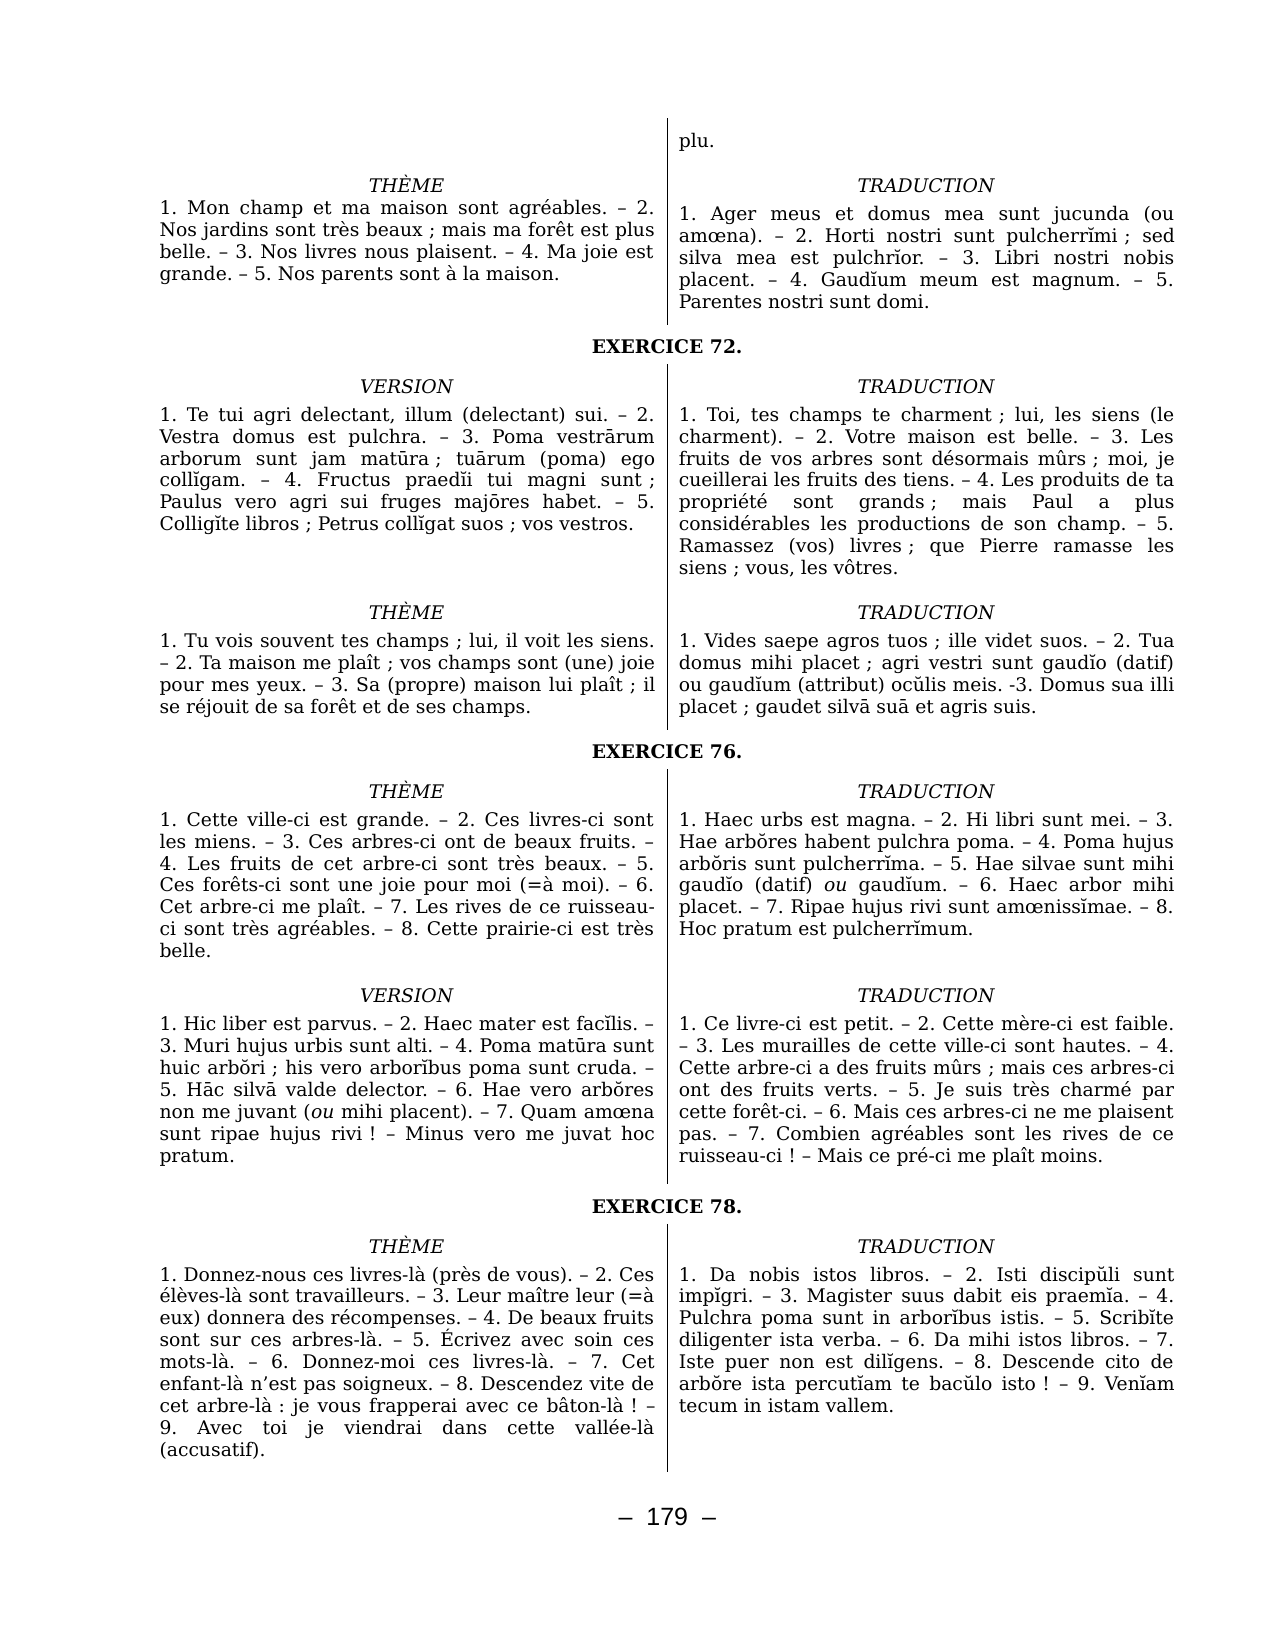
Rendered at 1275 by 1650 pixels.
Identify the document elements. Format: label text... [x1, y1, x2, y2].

table_header THÈME 1. Cette ville-ci est grande. – 2. Ces livres-ci sont les miens. – 3. Ces arbres-ci ont de beaux fruits. – 4. Les fruits de cet arbre-ci sont très beaux. – 5. Ces forêts-ci sont une joie pour moi (=à moi). – 6. Cet arbre-ci me plaît. – 7. Les rives de ce ruisseau-ci sont très agréables. – 8. Cette prairie-ci est très belle. [148, 769, 667, 974]
table_header THÈME 1. Donnez-nous ces livres-là (près de vous). – 2. Ces élèves-là sont travailleurs. – 3. Leur maître leur (=à eux) donnera des récompenses. – 4. De beaux fruits sont sur ces arbres-là. – 5. Écrivez avec soin ces mots-là. – 6. Donnez-moi ces livres-là. – 7. Cet enfant-là n’est pas soigneux. – 8. Descendez vite de cet arbre-là : je vous frapperai avec ce bâton-là ! – 9. Avec toi je viendrai dans cette vallée-là (accusatif). [148, 1224, 667, 1472]
table_header plu. [668, 118, 1186, 164]
text EXERCICE 78. [148, 1196, 1186, 1218]
table_cell TRADUCTION 1. Ce livre-ci est petit. – 2. Cette mère-ci est faible. – 3. Les murailles de cette ville-ci sont hautes. – 4. Cette arbre-ci a des fruits mûrs ; mais ces arbres-ci ont des fruits verts. – 5. Je suis très charmé par cette forêt-ci. – 6. Mais ces arbres-ci ne me plaisent pas. – 7. Combien agréables sont les rives de ce ruisseau-ci ! – Mais ce pré-ci me plaît moins. [668, 974, 1186, 1184]
table_header TRADUCTION 1. Haec urbs est magna. – 2. Hi libri sunt mei. – 3. Hae arbŏres habent pulchra poma. – 4. Poma hujus arbŏris sunt pulcherrĭma. – 5. Hae silvae sunt mihi gaudĭo (datif) ou gaudĭum. – 6. Haec arbor mihi placet. – 7. Ripae hujus rivi sunt amœnissĭmae. – 8. Hoc pratum est pulcherrĭmum. [668, 769, 1186, 974]
text EXERCICE 76. [148, 741, 1186, 763]
table_cell THÈME 1. Tu vois souvent tes champs ; lui, il voit les siens. – 2. Ta maison me plaît ; vos champs sont (une) joie pour mes yeux. – 3. Sa (propre) maison lui plaît ; il se réjouit de sa forêt et de ses champs. [148, 591, 667, 729]
table_header [148, 118, 667, 164]
table_header VERSION 1. Te tui agri delectant, illum (delectant) sui. – 2. Vestra domus est pulchra. – 3. Poma vestrārum arborum sunt jam matūra ; tuārum (poma) ego collĭgam. – 4. Fructus praedĭi tui magni sunt ; Paulus vero agri sui fruges majōres habet. – 5. Colligĭte libros ; Petrus collĭgat suos ; vos vestros. [148, 364, 667, 591]
table_cell THÈME 1. Mon champ et ma maison sont agréables. – 2. Nos jardins sont très beaux ; mais ma forêt est plus belle. – 3. Nos livres nous plaisent. – 4. Ma joie est grande. – 5. Nos parents sont à la maison. [148, 164, 667, 324]
table_cell TRADUCTION 1. Ager meus et domus mea sunt jucunda (ou amœna). – 2. Horti nostri sunt pulcherrĭmi ; sed silva mea est pulchrĭor. – 3. Libri nostri nobis placent. – 4. Gaudĭum meum est magnum. – 5. Parentes nostri sunt domi. [668, 164, 1186, 324]
table_cell VERSION 1. Hic liber est parvus. – 2. Haec mater est facĭlis. – 3. Muri hujus urbis sunt alti. – 4. Poma matūra sunt huic arbŏri ; his vero arborĭbus poma sunt cruda. – 5. Hāc silvā valde delector. – 6. Hae vero arbŏres non me juvant (ou mihi placent). – 7. Quam amœna sunt ripae hujus rivi ! – Minus vero me juvat hoc pratum. [148, 974, 667, 1184]
table_header TRADUCTION 1. Toi, tes champs te charment ; lui, les siens (le charment). – 2. Votre maison est belle. – 3. Les fruits de vos arbres sont désormais mûrs ; moi, je cueillerai les fruits des tiens. – 4. Les produits de ta propriété sont grands ; mais Paul a plus considérables les productions de son champ. – 5. Ramassez (vos) livres ; que Pierre ramasse les siens ; vous, les vôtres. [668, 364, 1186, 591]
text EXERCICE 72. [148, 336, 1186, 358]
table_header TRADUCTION 1. Da nobis istos libros. – 2. Isti discipŭli sunt impĭgri. – 3. Magister suus dabit eis praemĭa. – 4. Pulchra poma sunt in arborĭbus istis. – 5. Scribĭte diligenter ista verba. – 6. Da mihi istos libros. – 7. Iste puer non est dilĭgens. – 8. Descende cito de arbŏre ista percutĭam te bacŭlo isto ! – 9. Venĭam tecum in istam vallem. [668, 1224, 1186, 1472]
table_cell TRADUCTION 1. Vides saepe agros tuos ; ille videt suos. – 2. Tua domus mihi placet ; agri vestri sunt gaudĭo (datif) ou gaudĭum (attribut) ocŭlis meis. -3. Domus sua illi placet ; gaudet silvā suā et agris suis. [668, 591, 1186, 729]
